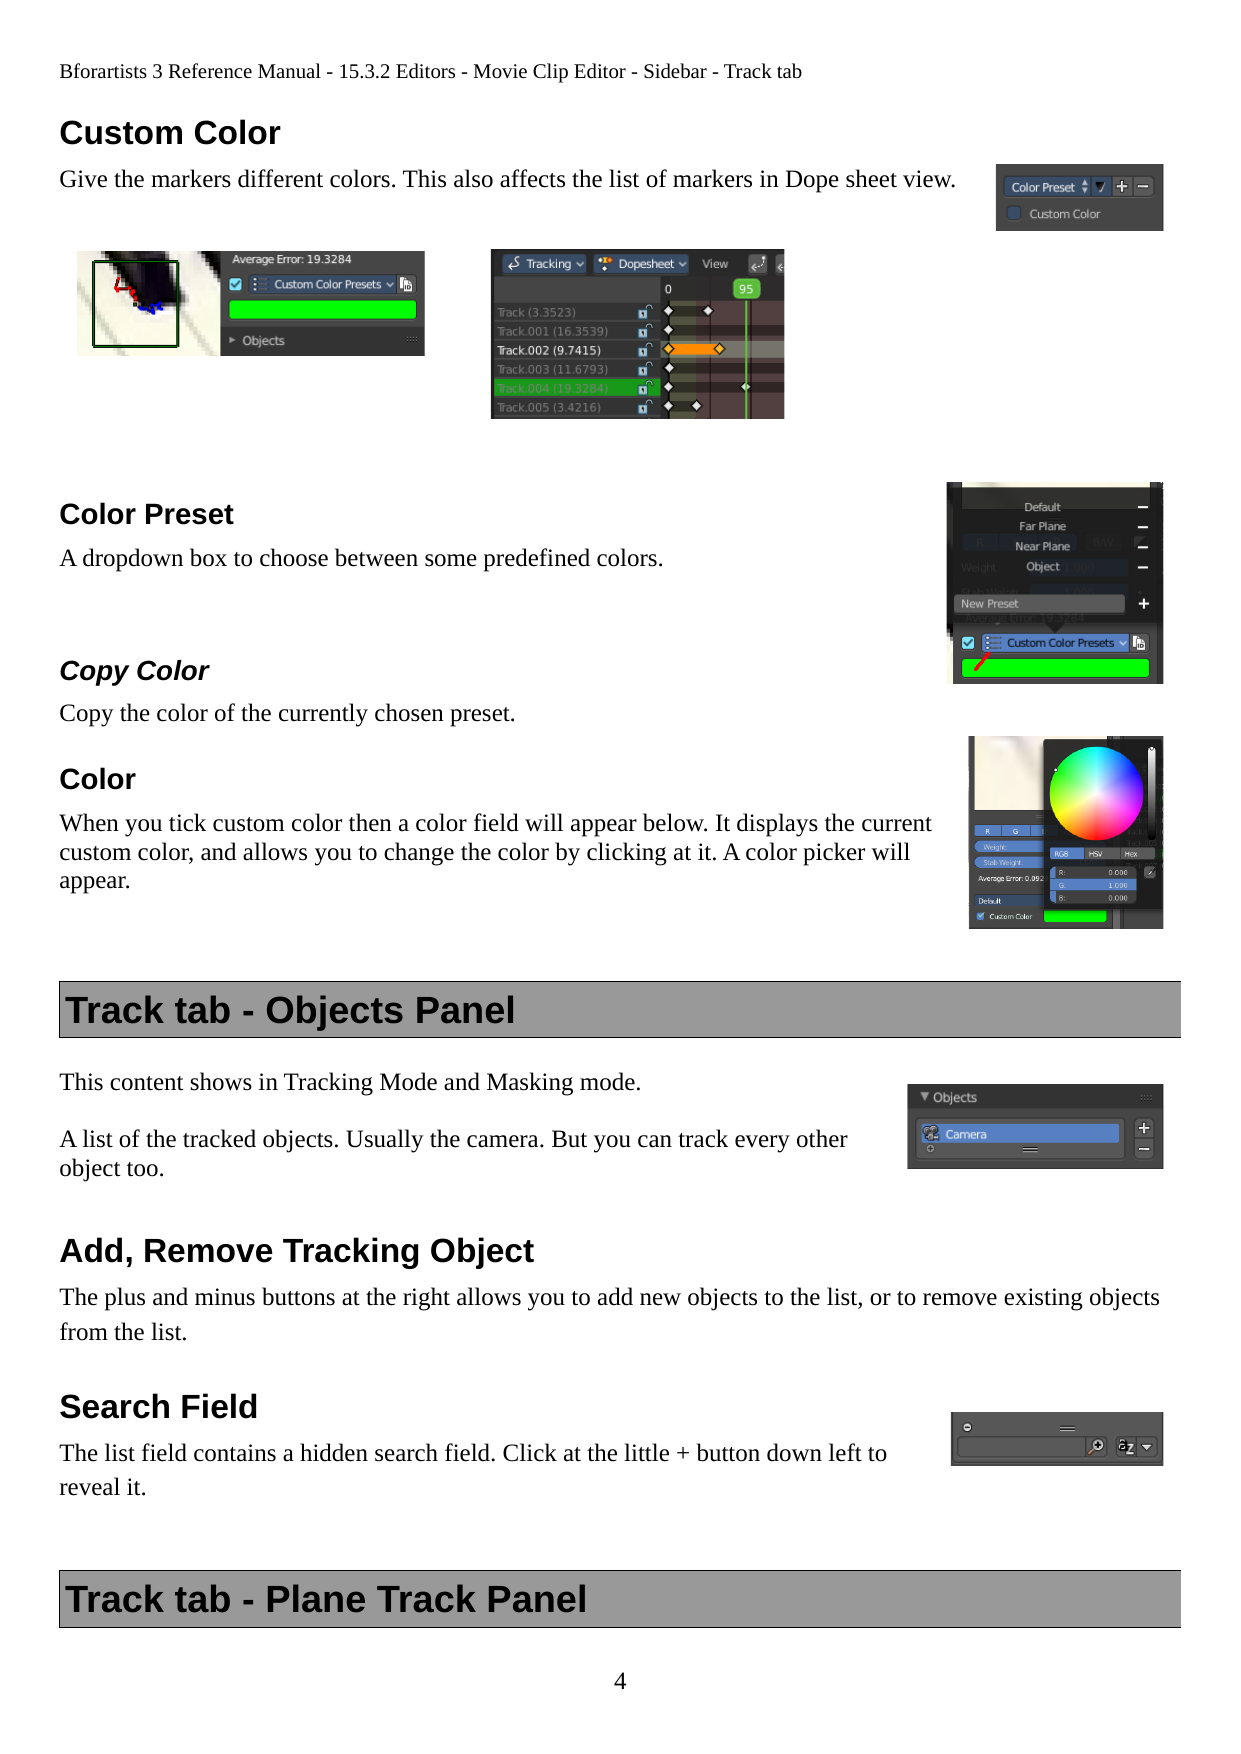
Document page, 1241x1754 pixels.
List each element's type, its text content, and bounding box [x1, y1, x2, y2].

subtitle Color [59, 762, 968, 796]
subtitle Copy Color [59, 654, 1181, 686]
picture [995, 164, 1164, 231]
text A list of the tracked objects. Usually the camera. But you can track every other object too. [59, 1124, 1181, 1182]
picture [907, 1084, 1164, 1169]
subtitle [1164, 497, 1181, 531]
picture [950, 1412, 1164, 1466]
text Give the markers different colors. This also affects the list of markers in Dope sheet view. [59, 164, 995, 192]
subtitle Color Preset [59, 497, 946, 531]
table_header Track tab - Objects Panel [60, 982, 1181, 1037]
subtitle Add, Remove Tracking Object [59, 1231, 1181, 1270]
picture [946, 482, 1164, 684]
text When you tick custom color then a color field will appear below. It displays the current custom color, and allows you to change the color by clicking at it. A color picker will appear. [59, 808, 968, 894]
text A dropdown box to choose between some predefined colors. [59, 543, 946, 572]
subtitle Search Field [59, 1387, 1181, 1425]
picture [76, 251, 425, 356]
text The plus and minus buttons at the right allows you to add new objects to the list, or to remove existing objects from the list. [59, 1282, 1181, 1346]
text Copy the color of the currently chosen preset. [59, 698, 1181, 727]
picture [490, 249, 785, 419]
text This content shows in Tracking Mode and Masking mode. [59, 1067, 1181, 1095]
picture [968, 736, 1164, 929]
subtitle Custom Color [59, 113, 1181, 151]
table_header Track tab - Plane Track Panel [60, 1571, 1181, 1627]
text The list field contains a hidden search field. Click at the little + button down left to reveal it. [59, 1438, 1181, 1501]
subtitle [1164, 762, 1181, 796]
